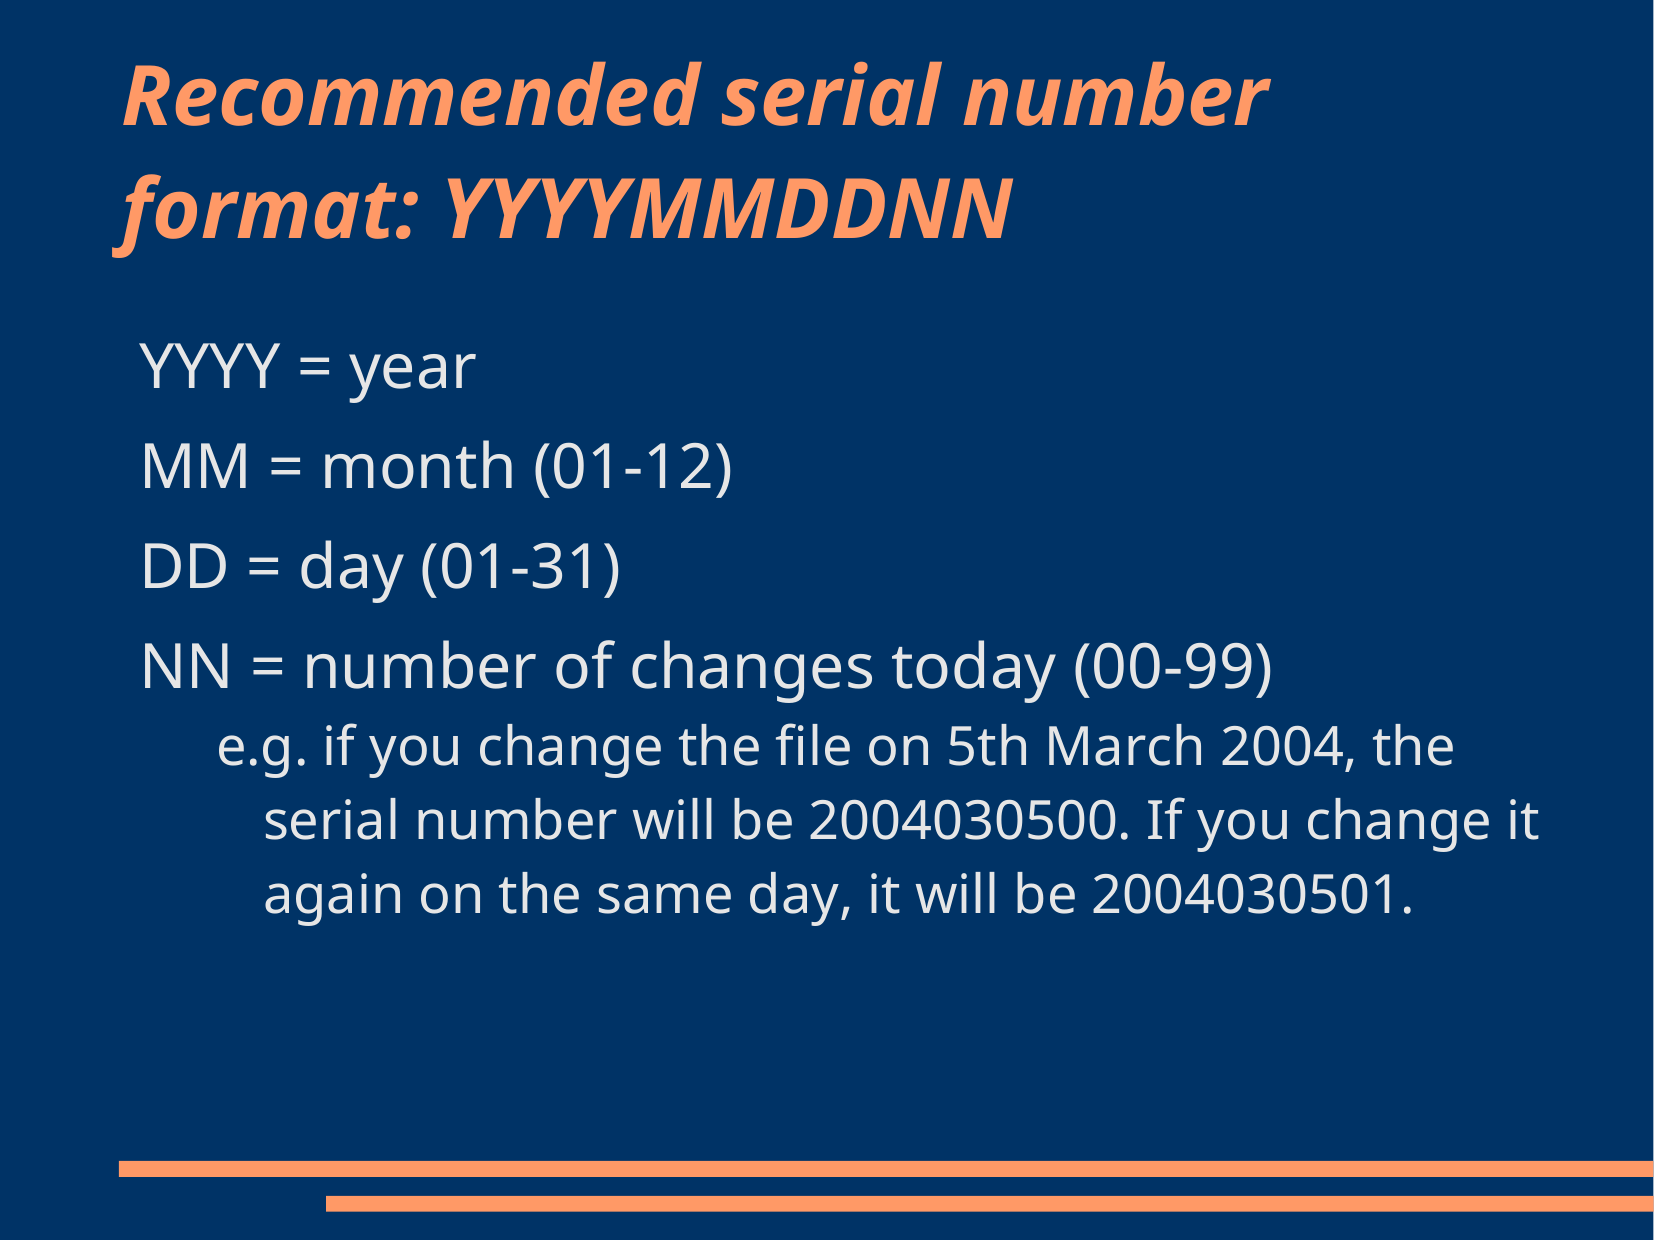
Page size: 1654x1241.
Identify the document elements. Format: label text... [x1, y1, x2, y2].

list YYYY = year MM = month (01-12) DD = day (01-31) NN = number of changes today (00-99) e.g. if you change the file on 5th March 2004, the serial number will be 2004030500. If you change it again on the same day, it will be 2004030501. [121, 322, 1561, 1133]
title Recommended serial number format: YYYYMMDDNN [121, 46, 1534, 254]
